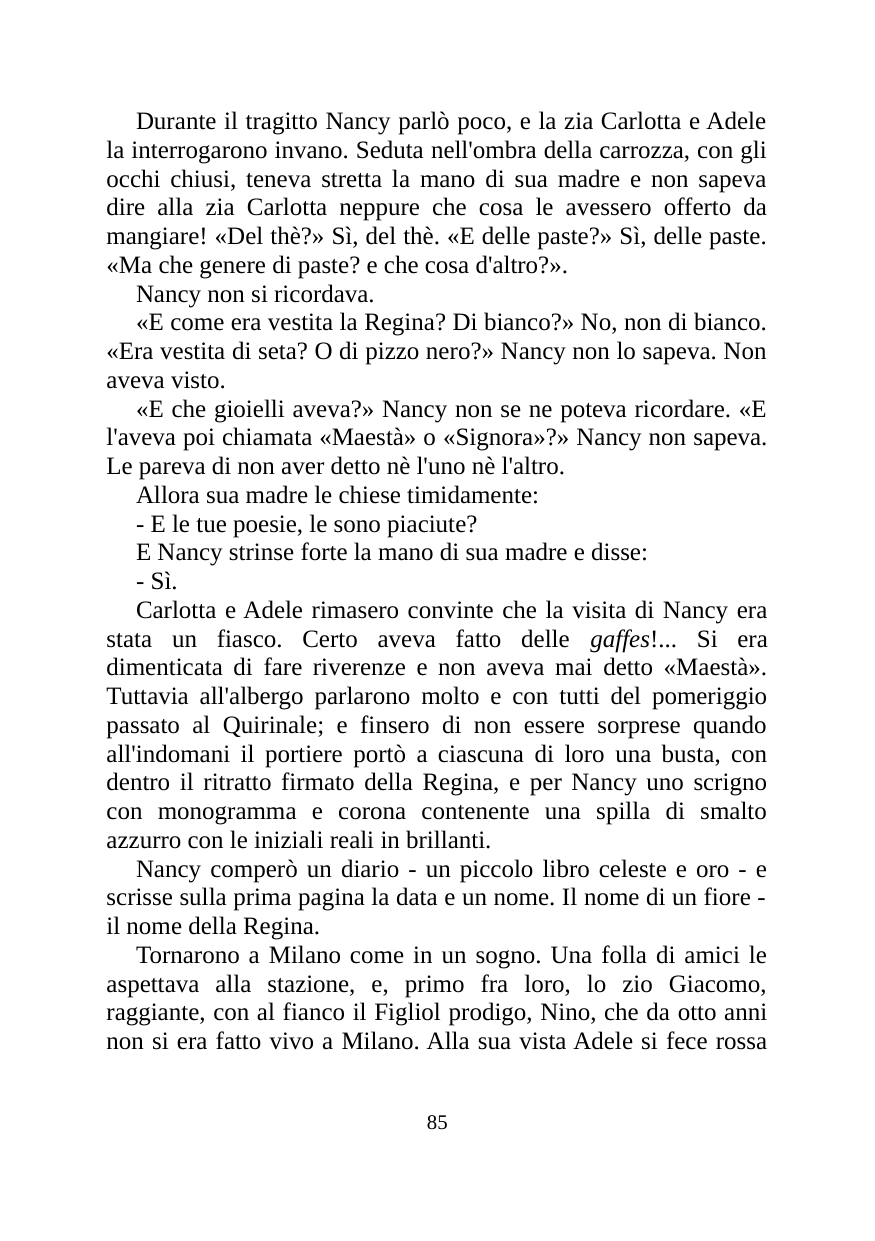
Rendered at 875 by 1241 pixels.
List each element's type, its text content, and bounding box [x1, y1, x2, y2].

text Durante il tragitto Nancy parlò poco, e la zia Carlotta e Adele la interrogarono invano. Seduta nell'ombra della carrozza, con gli occhi chiusi, teneva stretta la mano di sua madre e non sapeva dire alla zia Carlotta neppure che cosa le avessero offerto da mangiare! «Del thè?» Sì, del thè. «E delle paste?» Sì, delle paste. «Ma che genere di paste? e che cosa d'altro?». [106, 106, 768, 279]
text Carlotta e Adele rimasero convinte che la visita di Nancy era stata un fiasco. Certo aveva fatto delle gaffes!... Si era dimenticata di fare riverenze e non aveva mai detto «Maestà». Tuttavia all'albergo parlarono molto e con tutti del pomeriggio passato al Quirinale; e finsero di non essere sorprese quando all'indomani il portiere portò a ciascuna di loro una busta, con dentro il ritratto firmato della Regina, e per Nancy uno scrigno con monogramma e corona contenente una spilla di smalto azzurro con le iniziali reali in brillanti. [106, 595, 768, 854]
text - Sì. [106, 566, 768, 595]
text E Nancy strinse forte la mano di sua madre e disse: [106, 537, 768, 566]
text - E le tue poesie, le sono piaciute? [106, 509, 768, 537]
text «E come era vestita la Regina? Di bianco?» No, non di bianco. «Era vestita di seta? O di pizzo nero?» Nancy non lo sapeva. Non aveva visto. [106, 307, 768, 394]
text «E che gioielli aveva?» Nancy non se ne poteva ricordare. «E l'aveva poi chiamata «Maestà» o «Signora»?» Nancy non sapeva. Le pareva di non aver detto nè l'uno nè l'altro. [106, 394, 768, 480]
text Nancy non si ricordava. [106, 279, 768, 307]
text Tornarono a Milano come in un sogno. Una folla di amici le aspettava alla stazione, e, primo fra loro, lo zio Giacomo, raggiante, con al fianco il Figliol prodigo, Nino, che da otto anni non si era fatto vivo a Milano. Alla sua vista Adele si fece rossa [106, 940, 768, 1055]
text Allora sua madre le chiese timidamente: [106, 480, 768, 509]
text Nancy comperò un diario - un piccolo libro celeste e oro - e scrisse sulla prima pagina la data e un nome. Il nome di un fiore - il nome della Regina. [106, 854, 768, 940]
